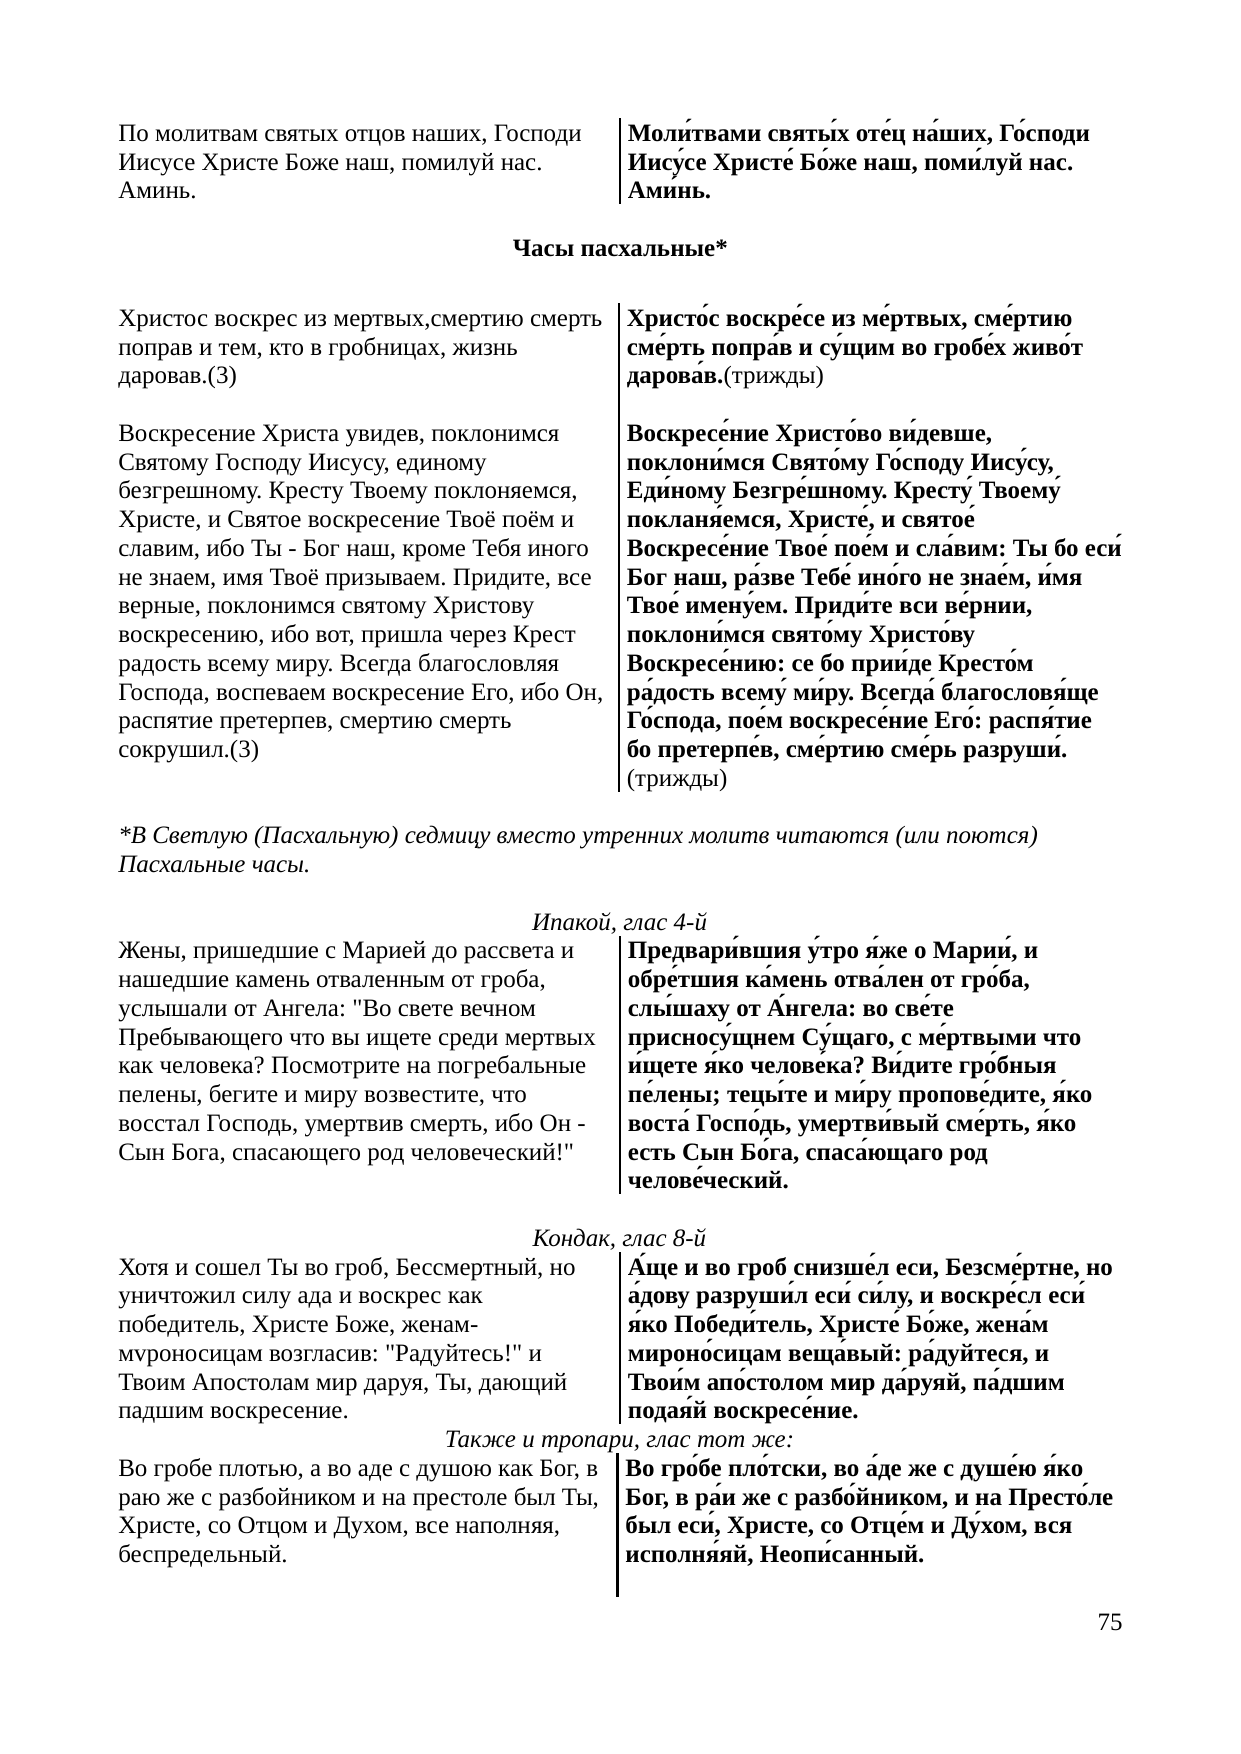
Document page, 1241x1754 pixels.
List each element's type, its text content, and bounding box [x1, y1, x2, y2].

table_cell [621, 1252, 628, 1424]
table_header [620, 303, 627, 792]
table_header [613, 118, 619, 204]
table_cell Во гро́бе пло́тски, во а́де же с душе́ю я́ко Бог, в ра́и же с разбо́йником, и на Престо́ле был еси́, Христе, со Отце́м и Ду́хом, вся исполня́яй, Неопи́санный. [625, 1453, 1123, 1597]
table_cell А́ще и во гроб снизше́л еси, Безсме́ртне, но а́дову разруши́л еси́ си́лу, и воскре́сл еси́ я́ко Победи́тель, Христе́ Бо́же, жена́м мироно́сицам веща́вый: ра́дуйтеся, и Твои́м апо́столом мир да́руяй, па́дшим подая́й воскресе́ние. [628, 1252, 1123, 1424]
table_header Христо́с воскре́се из ме́ртвых, сме́ртию сме́рть попра́в и су́щим во гробе́х живо́т дарова́в.(трижды) Воскресе́ние Христо́во ви́девше, поклони́мся Свято́му Го́споду Иису́су, Еди́ному Безгре́шному. Кресту́ Твоему́ покланя́емся, Христе́, и святое́ Воскресе́ние Твое́ пое́м и сла́вим: Ты бо еси́ Бог наш, ра́зве Тебе́ ино́го не знае́м, и́мя Твое́ имену́ем. Приди́те вси ве́рнии, поклони́мся свято́му Христо́ву Воскресе́нию: се бо прии́де Кресто́м ра́дость всему́ ми́ру. Всегда́ благословя́ще Го́спода, пое́м воскресе́ние Его́: распя́тие бо претерпе́в, сме́ртию сме́рь разруши́. (трижды) [627, 303, 1123, 792]
table_cell Во гробе плотью, а во аде с душою как Бог, в раю же с разбойником и на престоле был Ты, Христе, со Отцом и Духом, все наполняя, беспредельный. [118, 1453, 609, 1597]
text Часы пасхальные* [118, 233, 1122, 262]
table_cell [621, 936, 628, 1194]
table_cell Жены, пришедшие с Марией до рассвета и нашедшие камень отваленным от гроба, услышали от Ангела: "Во свете вечном Пребывающего что вы ищете среди мертвых как человека? Посмотрите на погребальные пелены, бегите и миру возвестите, что восстал Господь, умертвив смерть, ибо Он - Сын Бога, спасающего род человеческий!" [118, 936, 613, 1194]
table_header [621, 118, 628, 204]
table_cell [613, 1252, 619, 1424]
table_header Христос воскрес из мертвых,смертию смерть поправ и тем, кто в гробницах, жизнь даровав.(3) Воскресение Христа увидев, поклонимся Святому Господу Иисусу, единому безгрешному. Кресту Твоему поклоняемся, Христе, и Святое воскресение Твоё поём и славим, ибо Ты - Бог наш, кроме Тебя иного не знаем, имя Твоё призываем. Придите, все верные, поклонимся святому Христову воскресению, ибо вот, пришла через Крест радость всему миру. Всегда благословляя Господа, воспеваем воскресение Его, ибо Он, распятие претерпев, смертию смерть сокрушил.(3) [118, 303, 611, 792]
table_cell [613, 936, 619, 1194]
table_header [611, 303, 618, 792]
table_header Ипакой, глас 4-й [118, 907, 1123, 936]
table_cell [619, 1453, 625, 1597]
table_cell Хотя и сошел Ты во гроб, Бессмертный, но уничтожил силу ада и воскрес как победитель, Христе Боже, женам-мvроносицам возгласив: "Радуйтесь!" и Твоим Апостолам мир даруя, Ты, дающий падшим воскресение. [118, 1252, 613, 1424]
table_header Кондак, глас 8-й [118, 1223, 1123, 1252]
table_header Также и тропари, глас тот же: [118, 1424, 1123, 1453]
table_header Моли́твами святы́х оте́ц на́ших, Го́споди Иису́се Христе́ Бо́же наш, поми́луй нас. Ами́нь. [628, 118, 1123, 204]
table_cell Предвари́вшия у́тро я́же о Марии́, и обре́тшия ка́мень отва́лен от гро́ба, слы́шаху от А́нгела: во све́те присносу́щнем Су́щаго, с ме́ртвыми что и́щете я́ко челове́ка? Ви́дите гро́бныя пе́лены; тецы́те и ми́ру пропове́дите, я́ко воста́ Госпо́дь, умертви́вый сме́рть, я́ко есть Сын Бо́га, спаса́ющаго род челове́ческий. [628, 936, 1123, 1194]
table_cell *В Светлую (Пасхальную) седмицу вместо утренних молитв читаются (или поются) Пасхальные часы. [118, 792, 1123, 878]
table_header По молитвам святых отцов наших, Господи Иисусе Христе Боже наш, помилуй нас. Аминь. [118, 118, 613, 204]
table_cell [610, 1453, 616, 1597]
